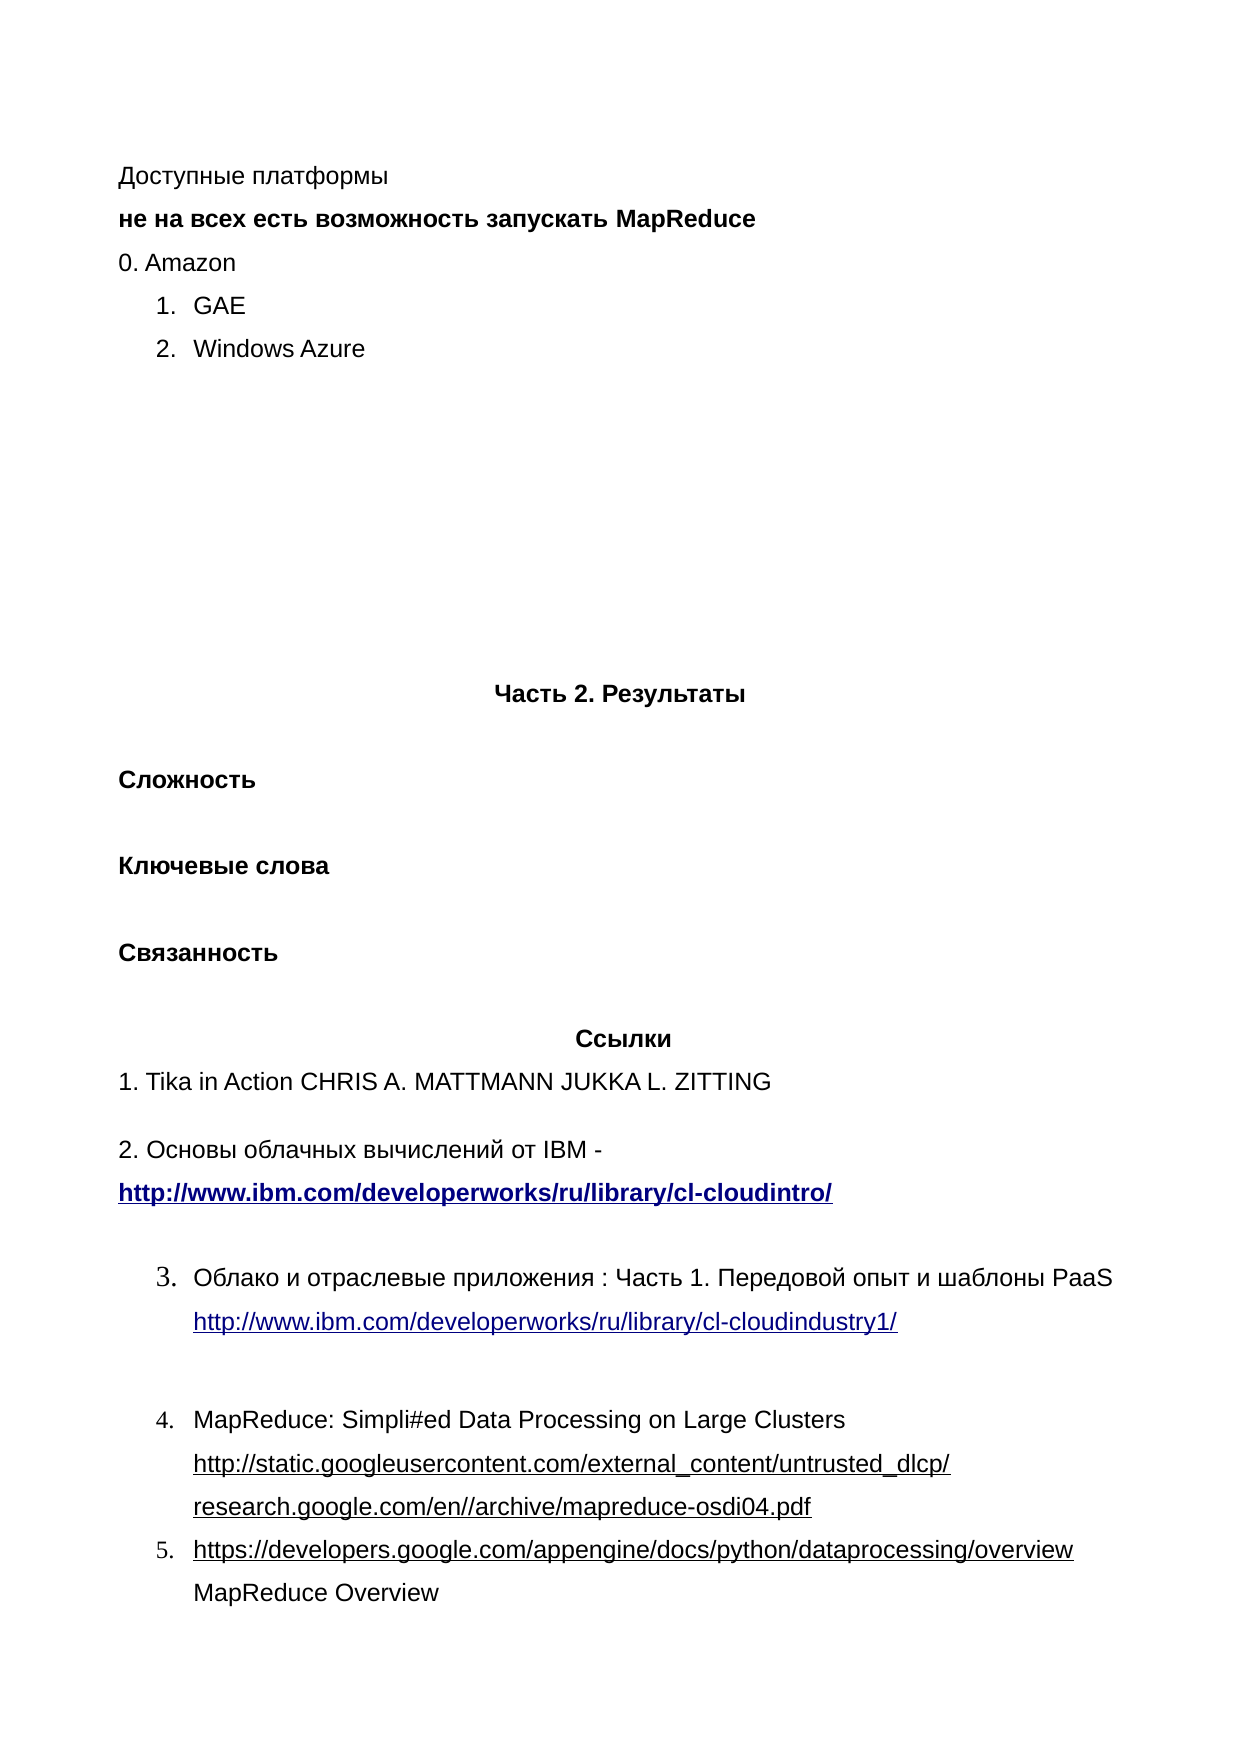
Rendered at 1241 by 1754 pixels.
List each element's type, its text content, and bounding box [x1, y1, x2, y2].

list https://developers.google.com/appengine/docs/python/dataprocessing/overview MapReduce Overview [156, 1535, 1122, 1607]
text Часть 2. Результаты [118, 679, 1122, 707]
text 1. Tika in Action CHRIS A. MATTMANN JUKKA L. ZITTING [118, 1067, 1122, 1096]
list Windows Azure [156, 334, 1122, 362]
text Ключевые слова [118, 851, 1122, 880]
list GAE [156, 291, 1122, 319]
subtitle Облако и отраслевые приложения : Часть 1. Передовой опыт и шаблоны PaaS http://www.ibm.com/developerworks/ru/library/cl-cloudindustry1/ [156, 1259, 1122, 1335]
list MapReduce: Simpli#ed Data Processing on Large Clusters http://static.googleusercontent.com/external_content/untrusted_dlcp/research.google.com/en//archive/mapreduce-osdi04.pdf [156, 1405, 1122, 1521]
text Сложность [118, 765, 1122, 794]
text Ссылки [118, 1024, 1122, 1052]
text Доступные платформы [118, 161, 1122, 190]
subtitle 2. Основы облачных вычислений от IBM - http://www.ibm.com/developerworks/ru/library/cl-cloudintro/ [118, 1135, 1122, 1207]
text Связанность [118, 937, 1122, 966]
text не на всех есть возможность запускать MapReduce [118, 204, 1122, 233]
text 0. Amazon [118, 247, 1122, 276]
